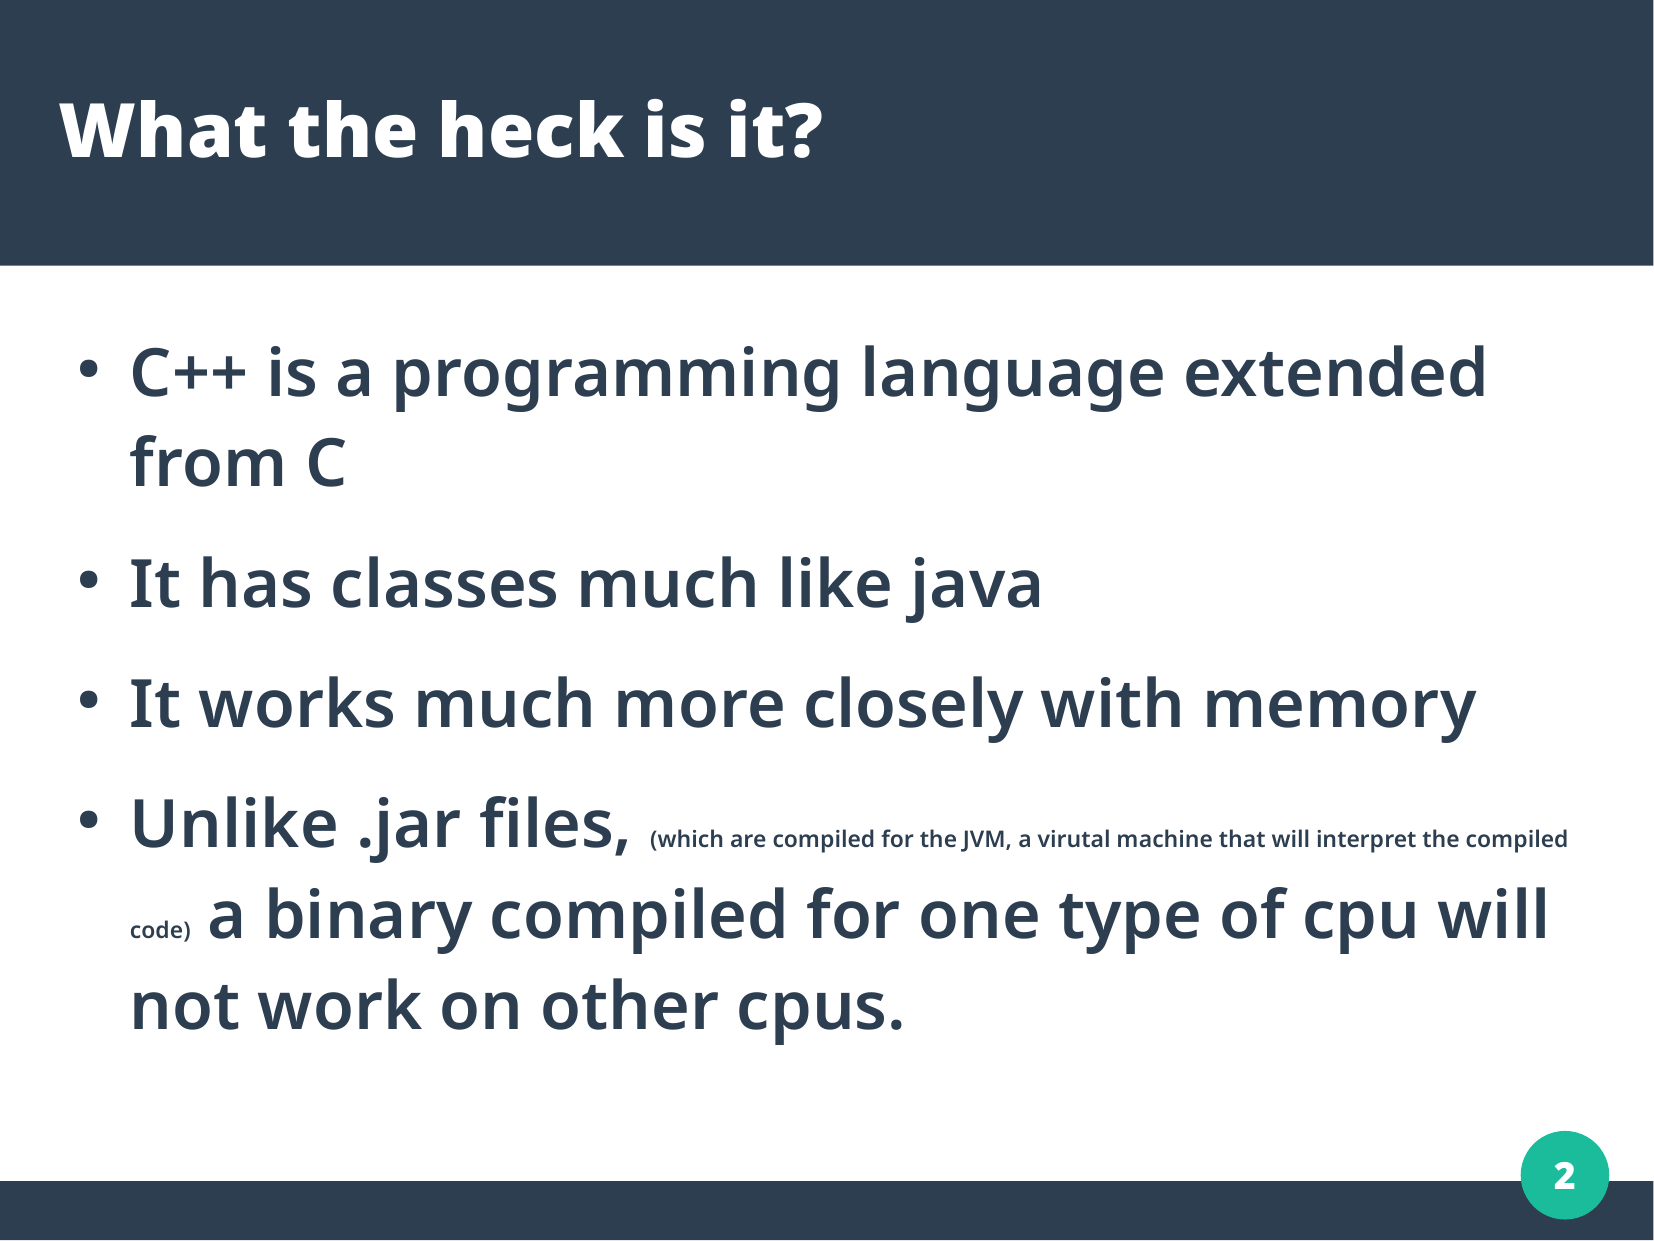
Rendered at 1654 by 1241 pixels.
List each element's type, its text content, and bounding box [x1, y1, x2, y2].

title What the heck is it? [59, 49, 1595, 207]
list C++ is a programming language extended from C It has classes much like java It works much more closely with memory Unlike .jar files, (which are compiled for the JVM, a virutal machine that will interpret the compiled code) a binary compiled for one type of cpu will not work on other cpus. [59, 324, 1595, 1152]
title [618, 464, 1654, 622]
